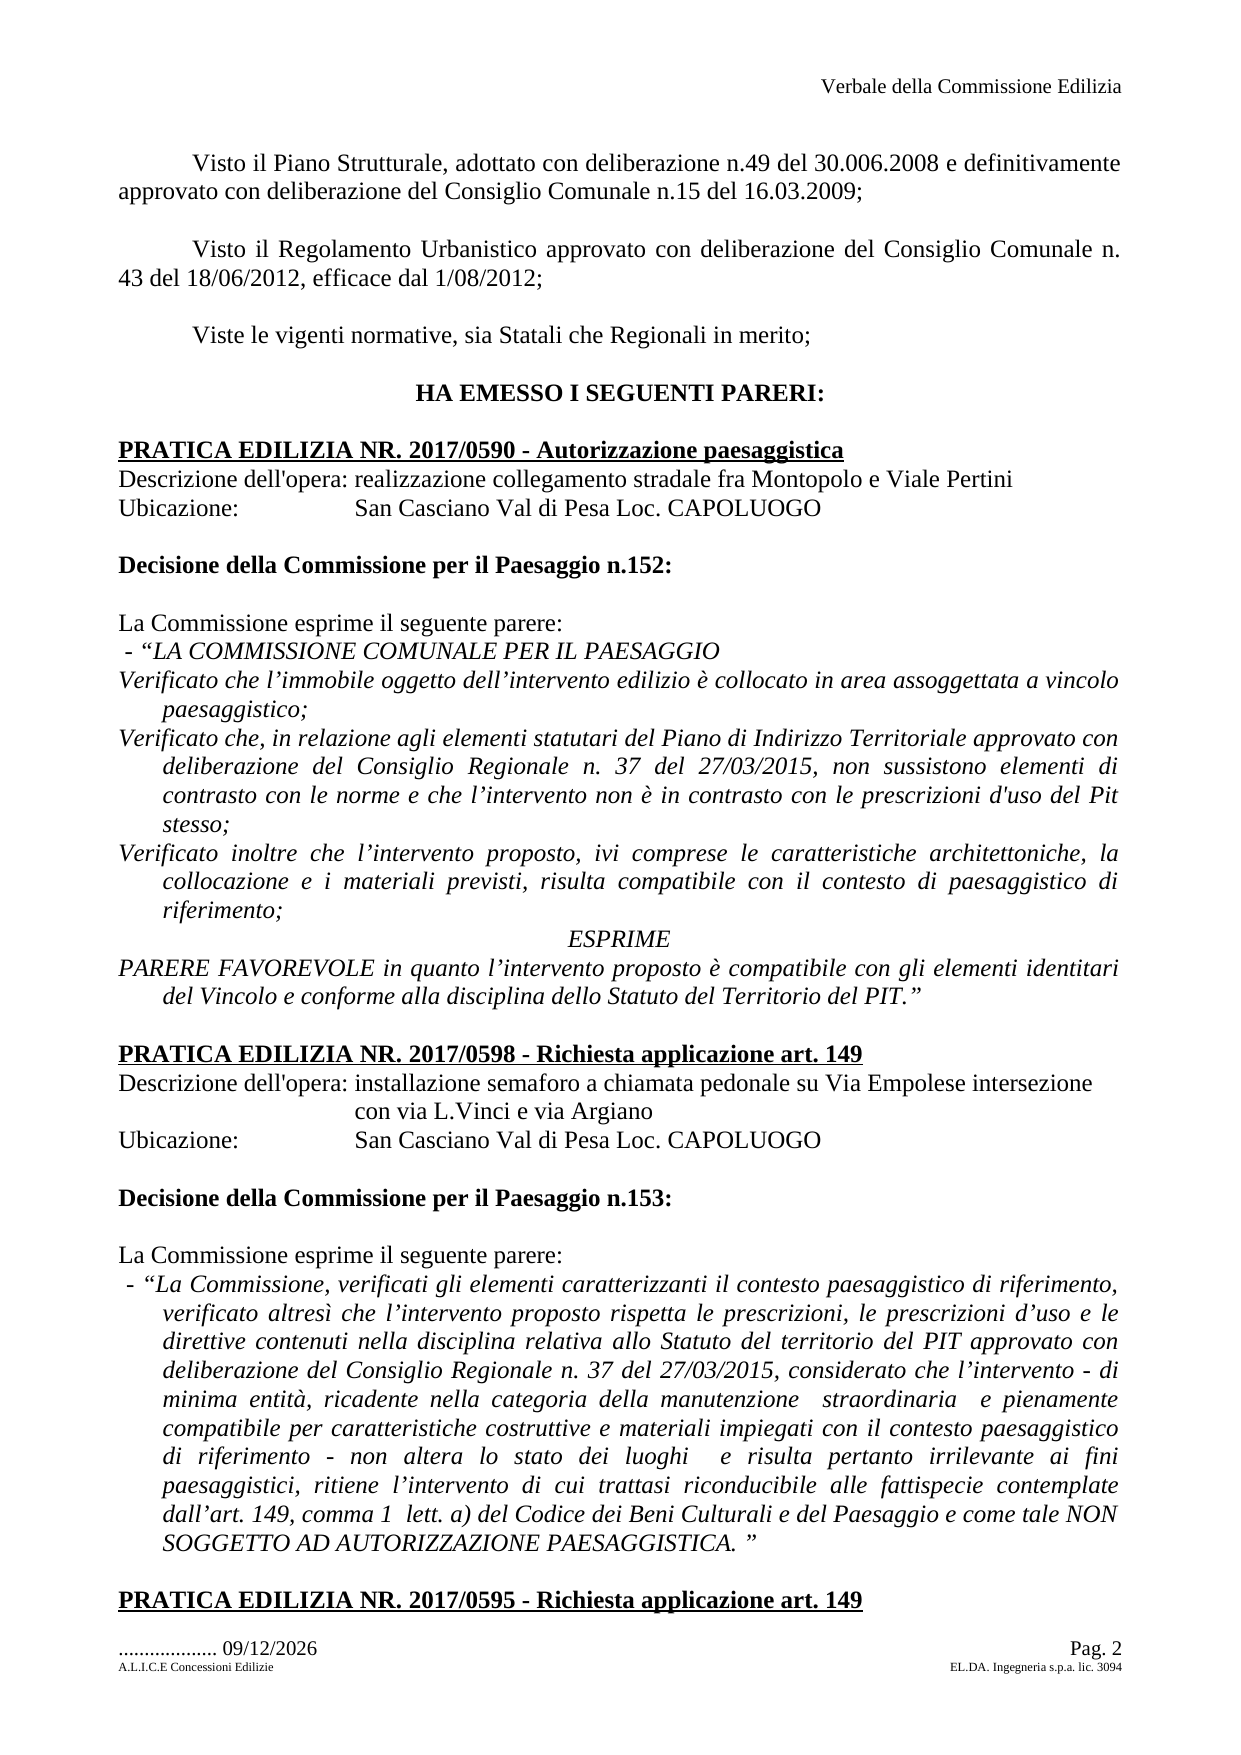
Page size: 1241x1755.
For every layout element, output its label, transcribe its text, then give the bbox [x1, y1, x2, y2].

text Viste le vigenti normative, sia Statali che Regionali in merito; [118, 320, 1122, 349]
text Verificato che, in relazione agli elementi statutari del Piano di Indirizzo Territoriale approvato con deliberazione del Consiglio Regionale n. 37 del 27/03/2015, non sussistono elementi di contrasto con le norme e che l’intervento non è in contrasto con le prescrizioni d'uso del Pit stesso; [118, 723, 1122, 838]
text PARERE FAVOREVOLE in quanto l’intervento proposto è compatibile con gli elementi identitari del Vincolo e conforme alla disciplina dello Statuto del Territorio del PIT.” [118, 953, 1122, 1010]
text - “LA COMMISSIONE COMUNALE PER IL PAESAGGIO [118, 636, 1122, 665]
text - “La Commissione, verificati gli elementi caratterizzanti il contesto paesaggistico di riferimento, verificato altresì che l’intervento proposto rispetta le prescrizioni, le prescrizioni d’uso e le direttive contenuti nella disciplina relativa allo Statuto del territorio del PIT approvato con deliberazione del Consiglio Regionale n. 37 del 27/03/2015, considerato che l’intervento - di minima entità, ricadente nella categoria della manutenzione straordinaria e pienamente compatibile per caratteristiche costruttive e materiali impiegati con il contesto paesaggistico di riferimento - non altera lo stato dei luoghi e risulta pertanto irrilevante ai fini paesaggistici, ritiene l’intervento di cui trattasi riconducibile alle fattispecie contemplate dall’art. 149, comma 1 lett. a) del Codice dei Beni Culturali e del Paesaggio e come tale NON SOGGETTO AD AUTORIZZAZIONE PAESAGGISTICA. ” [118, 1269, 1122, 1556]
text Decisione della Commissione per il Paesaggio n.152: [118, 550, 1122, 579]
text Ubicazione: San Casciano Val di Pesa Loc. CAPOLUOGO [118, 1125, 1122, 1154]
text PRATICA EDILIZIA NR. 2017/0590 - Autorizzazione paesaggistica [118, 435, 1122, 464]
text Descrizione dell'opera: realizzazione collegamento stradale fra Montopolo e Viale Pertini [118, 464, 1122, 493]
text HA EMESSO I SEGUENTI PARERI: [118, 378, 1122, 406]
text ESPRIME [118, 924, 1122, 953]
text PRATICA EDILIZIA NR. 2017/0598 - Richiesta applicazione art. 149 [118, 1039, 1122, 1068]
text Verificato inoltre che l’intervento proposto, ivi comprese le caratteristiche architettoniche, la collocazione e i materiali previsti, risulta compatibile con il contesto di paesaggistico di riferimento; [118, 838, 1122, 924]
text Descrizione dell'opera: installazione semaforo a chiamata pedonale su Via Empolese intersezione con via L.Vinci e via Argiano [118, 1068, 1122, 1125]
text Verificato che l’immobile oggetto dell’intervento edilizio è collocato in area assoggettata a vincolo paesaggistico; [118, 665, 1122, 723]
text Visto il Piano Strutturale, adottato con deliberazione n.49 del 30.006.2008 e definitivamente approvato con deliberazione del Consiglio Comunale n.15 del 16.03.2009; [118, 148, 1122, 205]
text Ubicazione: San Casciano Val di Pesa Loc. CAPOLUOGO [118, 493, 1122, 521]
text La Commissione esprime il seguente parere: [118, 608, 1122, 636]
text Decisione della Commissione per il Paesaggio n.153: [118, 1183, 1122, 1211]
text PRATICA EDILIZIA NR. 2017/0595 - Richiesta applicazione art. 149 [118, 1585, 1122, 1614]
text La Commissione esprime il seguente parere: [118, 1240, 1122, 1269]
text Visto il Regolamento Urbanistico approvato con deliberazione del Consiglio Comunale n. 43 del 18/06/2012, efficace dal 1/08/2012; [118, 234, 1122, 291]
